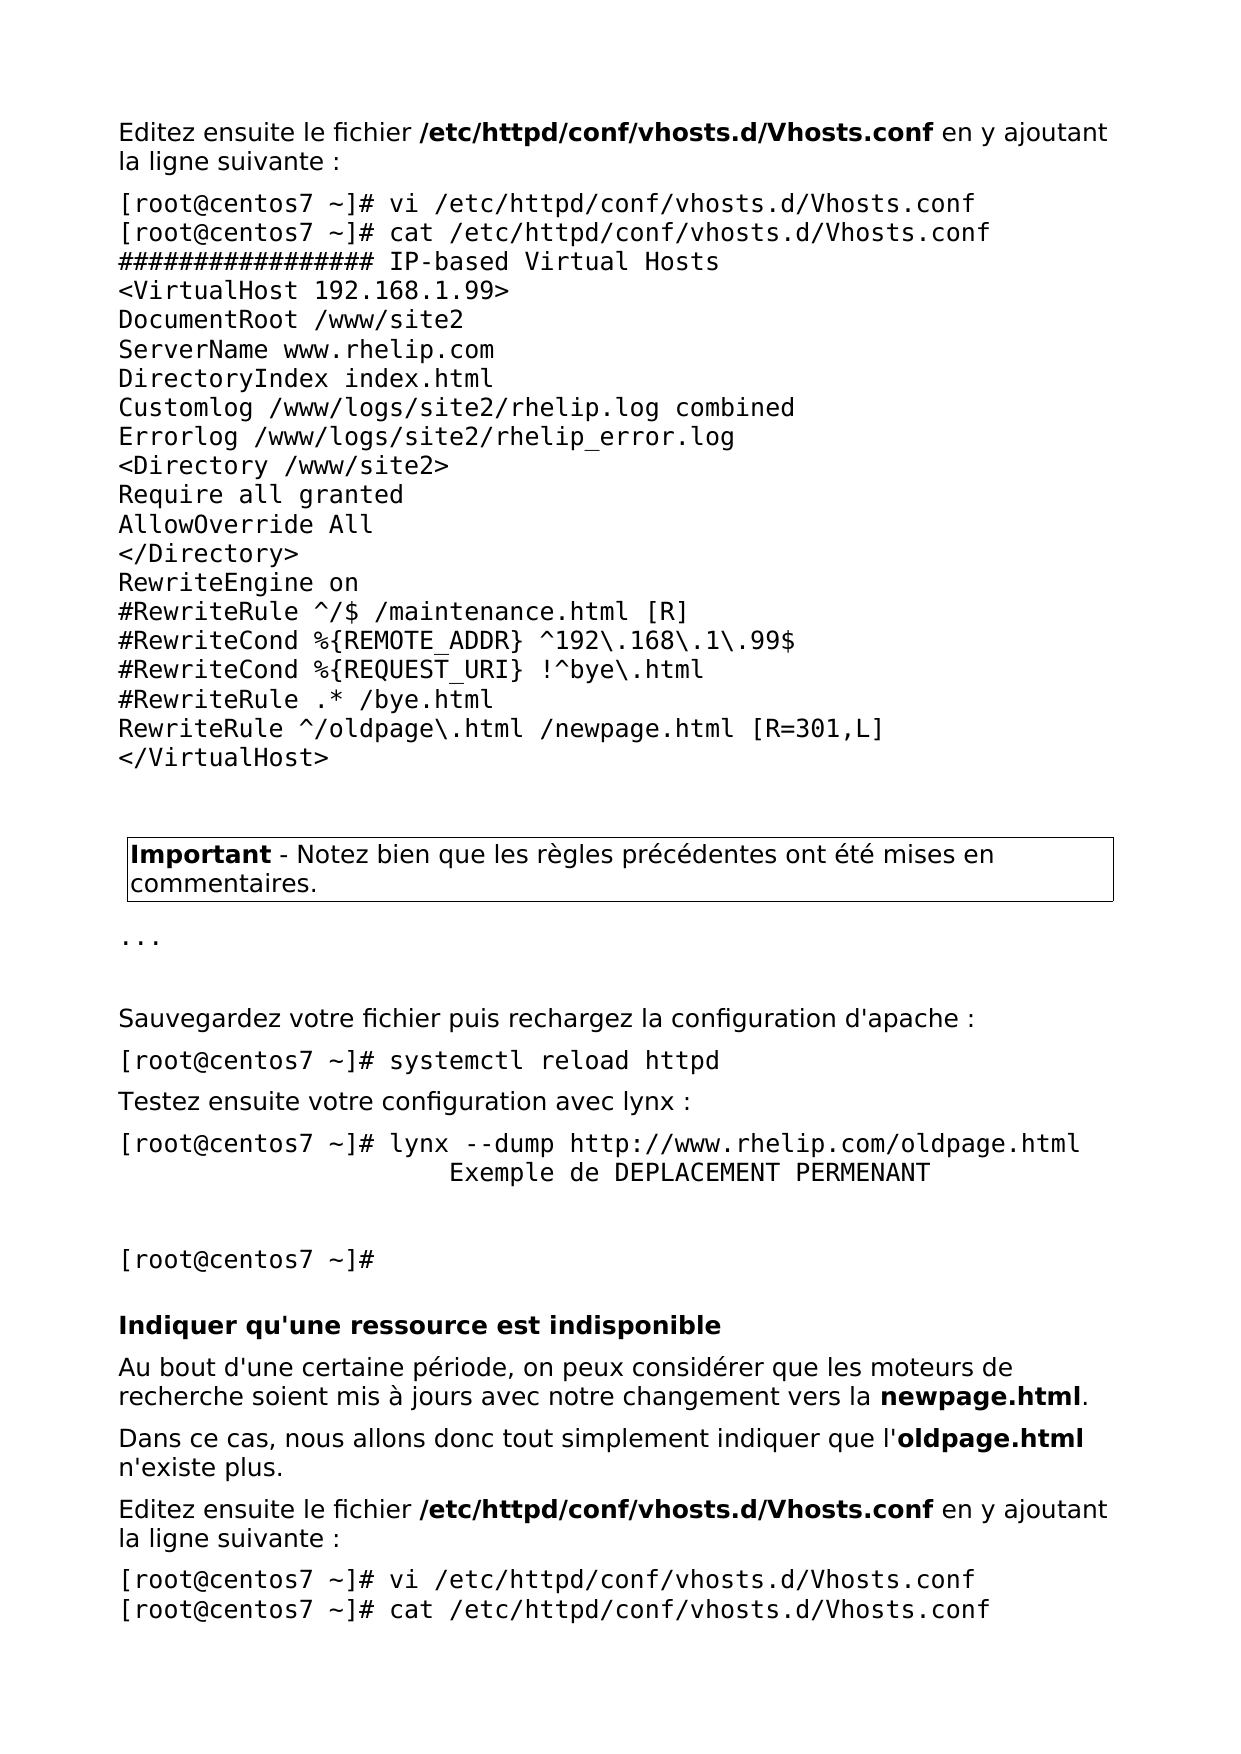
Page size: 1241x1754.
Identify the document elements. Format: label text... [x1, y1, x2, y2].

text [root@centos7 ~]# vi /etc/httpd/conf/vhosts.d/Vhosts.conf [root@centos7 ~]# cat /etc/httpd/conf/vhosts.d/Vhosts.conf [118, 1566, 1122, 1624]
text Editez ensuite le fichier /etc/httpd/conf/vhosts.d/Vhosts.conf en y ajoutant la ligne suivante : [118, 1495, 1122, 1553]
subtitle Indiquer qu'une ressource est indisponible [118, 1311, 1122, 1341]
text [root@centos7 ~]# vi /etc/httpd/conf/vhosts.d/Vhosts.conf [root@centos7 ~]# cat /etc/httpd/conf/vhosts.d/Vhosts.conf ################# IP-based Virtual Hosts <VirtualHost 192.168.1.99> DocumentRoot /www/site2 ServerName www.rhelip.com DirectoryIndex index.html Customlog /www/logs/site2/rhelip.log combined Errorlog /www/logs/site2/rhelip_error.log <Directory /www/site2> Require all granted AllowOverride All </Directory> RewriteEngine on #RewriteRule ^/$ /maintenance.html [R] #RewriteCond %{REMOTE_ADDR} ^192\.168\.1\.99$ #RewriteCond %{REQUEST_URI} !^bye\.html #RewriteRule .* /bye.html RewriteRule ^/oldpage\.html /newpage.html [R=301,L] </VirtualHost> [118, 189, 1122, 813]
text Dans ce cas, nous allons donc tout simplement indiquer que l'oldpage.html n'existe plus. [118, 1424, 1122, 1482]
text [root@centos7 ~]# lynx --dump http://www.rhelip.com/oldpage.html Exemple de DEPLACEMENT PERMENANT [root@centos7 ~]# [118, 1129, 1122, 1275]
table_header Important - Notez bien que les règles précédentes ont été mises en commentaires. [128, 838, 1113, 901]
text Testez ensuite votre configuration avec lynx : [118, 1087, 1122, 1116]
text Editez ensuite le fichier /etc/httpd/conf/vhosts.d/Vhosts.conf en y ajoutant la ligne suivante : [118, 118, 1122, 176]
text [root@centos7 ~]# systemctl reload httpd [118, 1046, 1122, 1075]
text Au bout d'une certaine période, on peux considérer que les moteurs de recherche soient mis à jours avec notre changement vers la newpage.html. [118, 1353, 1122, 1411]
text Sauvegardez votre fichier puis rechargez la configuration d'apache : [118, 1004, 1122, 1034]
text ... [118, 910, 1122, 951]
